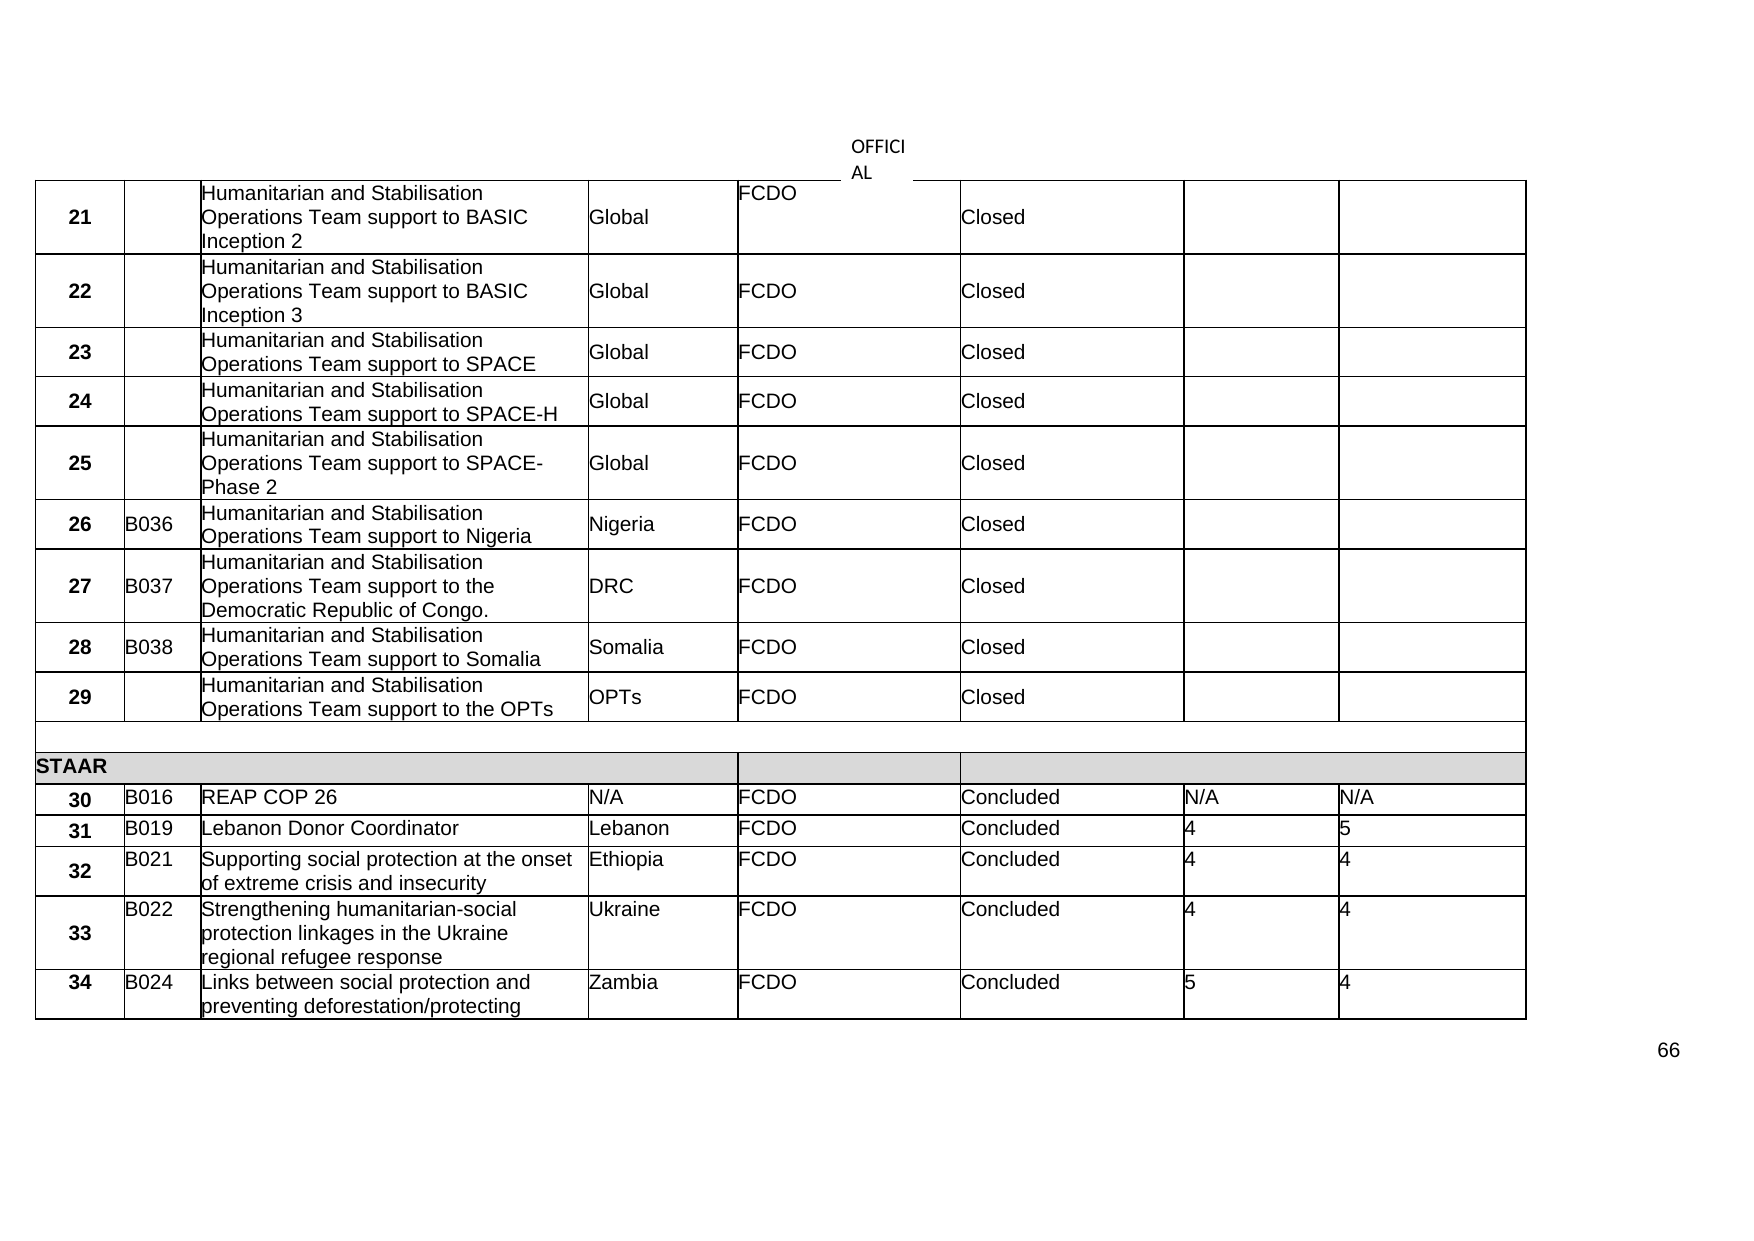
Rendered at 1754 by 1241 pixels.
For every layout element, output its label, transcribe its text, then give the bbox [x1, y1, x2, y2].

table_cell 4 [1185, 816, 1338, 846]
table_cell [1185, 623, 1338, 671]
table_cell Humanitarian and Stabilisation Operations Team support to the OPTs [202, 673, 588, 721]
table_cell Concluded [961, 816, 1183, 846]
table_cell 26 [36, 500, 124, 548]
table_cell Strengthening humanitarian-social protection linkages in the Ukraine regional refugee response [202, 897, 588, 968]
table_cell [1185, 328, 1338, 376]
table_cell [125, 427, 200, 499]
table_cell [1340, 255, 1525, 326]
table_cell [1185, 181, 1338, 253]
table_cell Global [589, 181, 737, 253]
table_cell STAAR [36, 753, 737, 783]
table_cell [1185, 255, 1338, 326]
table_cell 31 [36, 816, 124, 846]
table_cell [125, 377, 200, 425]
table_cell Humanitarian and Stabilisation Operations Team support to SPACE-Phase 2 [202, 427, 588, 499]
table_cell [739, 753, 960, 783]
table_cell B016 [125, 785, 200, 814]
table_cell 5 [1185, 970, 1338, 1018]
table_cell [1340, 673, 1525, 721]
table_cell Closed [961, 255, 1183, 326]
table_cell Closed [961, 328, 1183, 376]
table_cell 4 [1340, 847, 1525, 895]
table_cell Humanitarian and Stabilisation Operations Team support to the Democratic Republic of Congo. [202, 550, 588, 622]
table_cell FCDO [739, 550, 960, 622]
table_cell 27 [36, 550, 124, 622]
table_cell Global [589, 377, 737, 425]
table_cell FCDO [739, 255, 960, 326]
table_cell [1340, 377, 1525, 425]
table_cell FCDO [739, 181, 960, 253]
table_cell [1340, 500, 1525, 548]
table_cell Links between social protection and preventing deforestation/protecting [202, 970, 588, 1018]
table_cell N/A [1340, 785, 1525, 814]
table_cell FCDO [739, 377, 960, 425]
table_cell Zambia [589, 970, 737, 1018]
table_cell Global [589, 427, 737, 499]
table_cell FCDO [739, 897, 960, 968]
table_cell Closed [961, 623, 1183, 671]
table_cell REAP COP 26 [202, 785, 588, 814]
table_cell Global [589, 328, 737, 376]
table_cell Lebanon Donor Coordinator [202, 816, 588, 846]
table_cell B037 [125, 550, 200, 622]
table_cell Lebanon [589, 816, 737, 846]
table_cell FCDO [739, 328, 960, 376]
table_cell Ukraine [589, 897, 737, 968]
table_cell [125, 181, 200, 253]
table_cell Closed [961, 673, 1183, 721]
table_cell Humanitarian and Stabilisation Operations Team support to SPACE [202, 328, 588, 376]
table_cell 21 [36, 181, 124, 253]
table_cell Humanitarian and Stabilisation Operations Team support to BASIC Inception 2 [202, 181, 588, 253]
table_cell Concluded [961, 970, 1183, 1018]
table_cell B022 [125, 897, 200, 968]
table_cell 25 [36, 427, 124, 499]
table_cell Closed [961, 181, 1183, 253]
table_cell 32 [36, 847, 124, 895]
table_cell [1340, 328, 1525, 376]
table_cell FCDO [739, 427, 960, 499]
table_cell Closed [961, 550, 1183, 622]
table_cell [1185, 427, 1338, 499]
table_cell FCDO [739, 816, 960, 846]
table_cell B021 [125, 847, 200, 895]
table_cell [1340, 623, 1525, 671]
table_cell Nigeria [589, 500, 737, 548]
table_cell [125, 255, 200, 326]
table_cell OPTs [589, 673, 737, 721]
table_cell [1340, 181, 1525, 253]
table_cell 34 [36, 970, 124, 1018]
table_cell Concluded [961, 897, 1183, 968]
table_cell 22 [36, 255, 124, 326]
table_cell FCDO [739, 500, 960, 548]
table_cell 23 [36, 328, 124, 376]
table_cell DRC [589, 550, 737, 622]
table_cell B036 [125, 500, 200, 548]
table_cell B024 [125, 970, 200, 1018]
table_cell 29 [36, 673, 124, 721]
table_cell Closed [961, 377, 1183, 425]
table_cell [125, 328, 200, 376]
table_cell N/A [589, 785, 737, 814]
table_cell 30 [36, 785, 124, 814]
table_cell 33 [36, 897, 124, 968]
table_cell Closed [961, 427, 1183, 499]
table_cell FCDO [739, 673, 960, 721]
table_cell [1185, 500, 1338, 548]
table_cell Humanitarian and Stabilisation Operations Team support to Nigeria [202, 500, 588, 548]
table_cell FCDO [739, 847, 960, 895]
table_cell 4 [1340, 970, 1525, 1018]
table_cell [125, 673, 200, 721]
table_cell 4 [1185, 897, 1338, 968]
table_cell Somalia [589, 623, 737, 671]
table_cell Ethiopia [589, 847, 737, 895]
table_cell N/A [1185, 785, 1338, 814]
table_cell 24 [36, 377, 124, 425]
table_cell Concluded [961, 847, 1183, 895]
table_cell [961, 753, 1525, 783]
table_cell FCDO [739, 623, 960, 671]
table_cell Concluded [961, 785, 1183, 814]
table_cell Humanitarian and Stabilisation Operations Team support to BASIC Inception 3 [202, 255, 588, 326]
table_cell B038 [125, 623, 200, 671]
table_cell [1185, 377, 1338, 425]
table_cell [36, 722, 1525, 752]
table_cell 4 [1185, 847, 1338, 895]
table_cell Supporting social protection at the onset of extreme crisis and insecurity [202, 847, 588, 895]
table_cell [1185, 550, 1338, 622]
table_cell 28 [36, 623, 124, 671]
table_cell FCDO [739, 785, 960, 814]
table_cell 4 [1340, 897, 1525, 968]
table_cell 5 [1340, 816, 1525, 846]
table_cell Global [589, 255, 737, 326]
table_cell Humanitarian and Stabilisation Operations Team support to SPACE-H [202, 377, 588, 425]
table_cell Closed [961, 500, 1183, 548]
table_cell B019 [125, 816, 200, 846]
table_cell Humanitarian and Stabilisation Operations Team support to Somalia [202, 623, 588, 671]
table_cell FCDO [739, 970, 960, 1018]
table_cell [1340, 427, 1525, 499]
table_cell [1185, 673, 1338, 721]
table_cell [1340, 550, 1525, 622]
